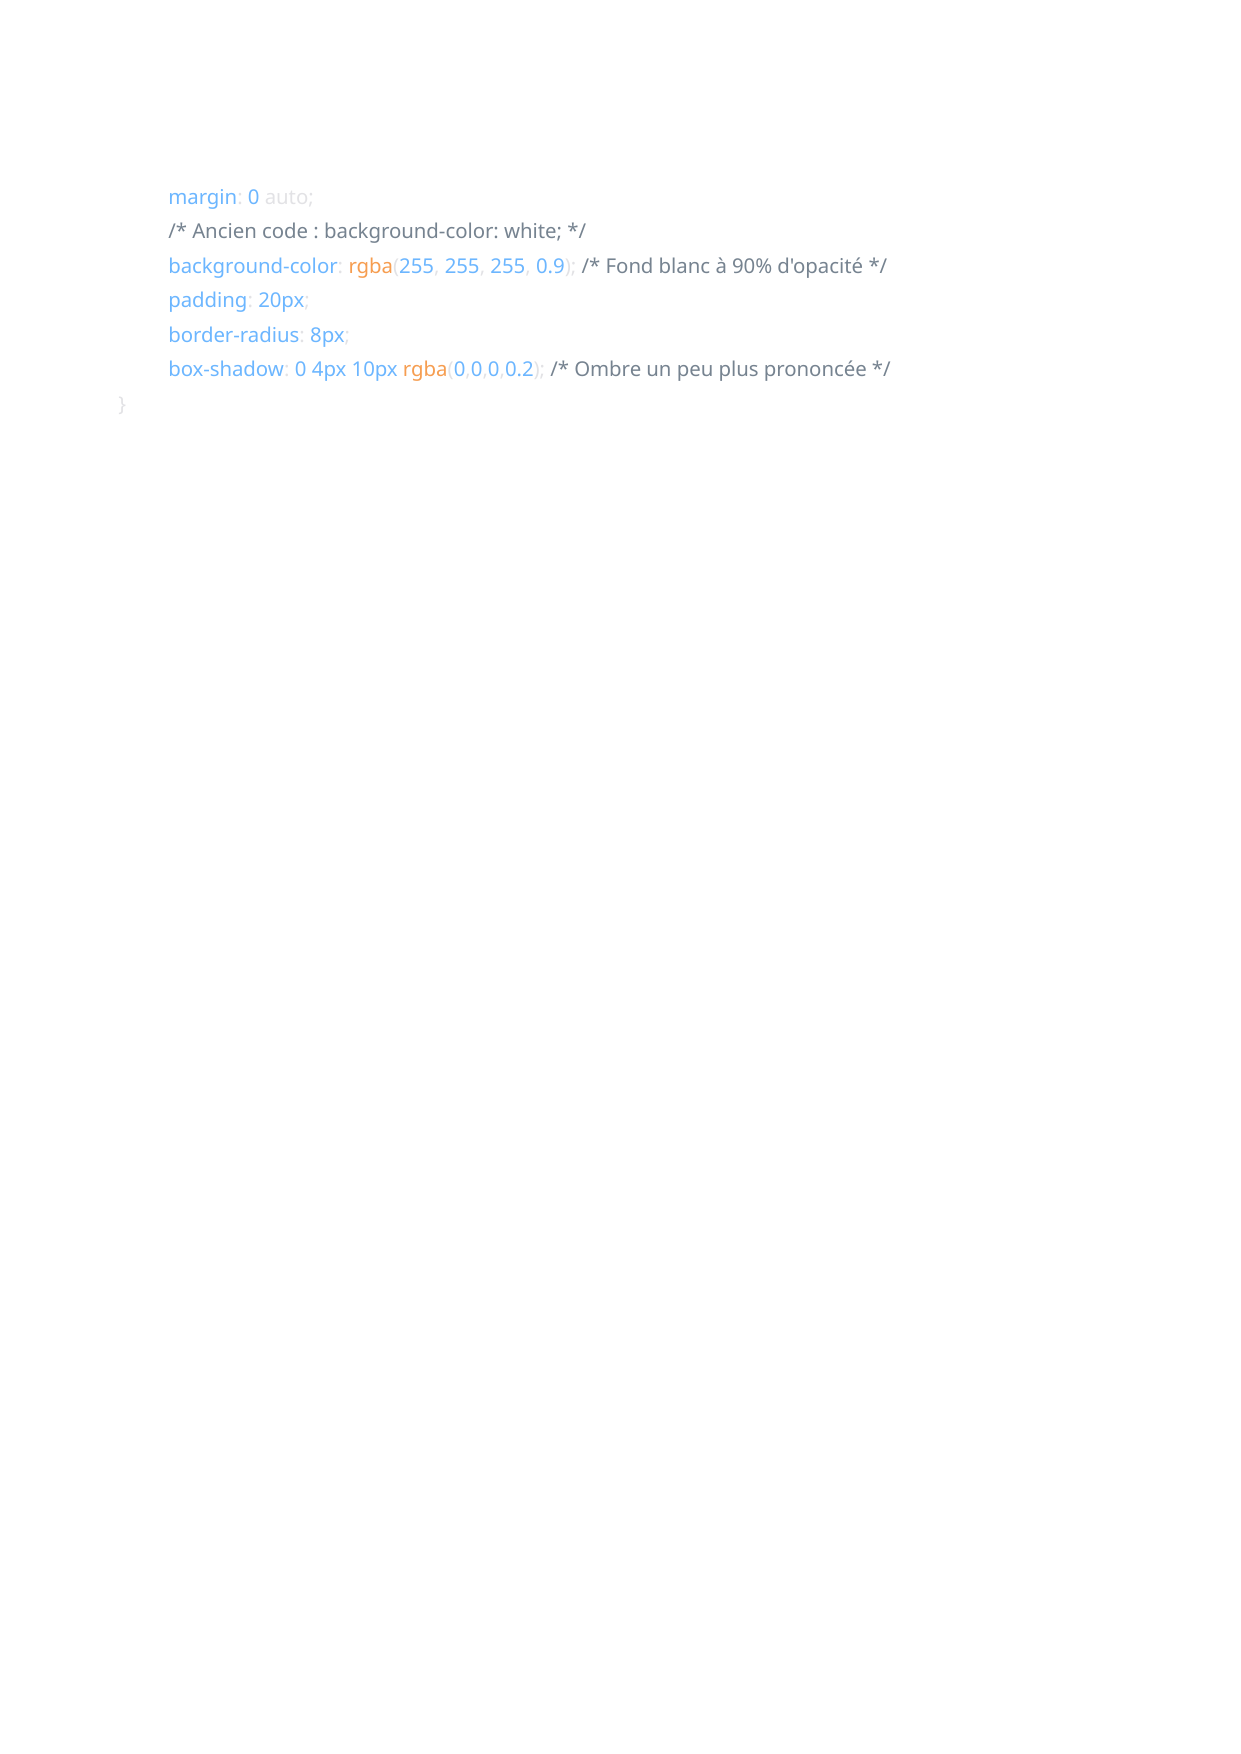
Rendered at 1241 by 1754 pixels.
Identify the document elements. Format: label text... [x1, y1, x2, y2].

text box-shadow: 0 4px 10px rgba(0,0,0,0.2); /* Ombre un peu plus prononcée */ [118, 348, 1122, 383]
text padding: 20px; [118, 279, 1122, 314]
text background-color: rgba(255, 255, 255, 0.9); /* Fond blanc à 90% d'opacité */ [118, 245, 1122, 279]
text border-radius: 8px; [118, 314, 1122, 348]
text /* Ancien code : background-color: white; */ [118, 211, 1122, 245]
text } [118, 383, 1122, 417]
text margin: 0 auto; [118, 176, 1122, 211]
